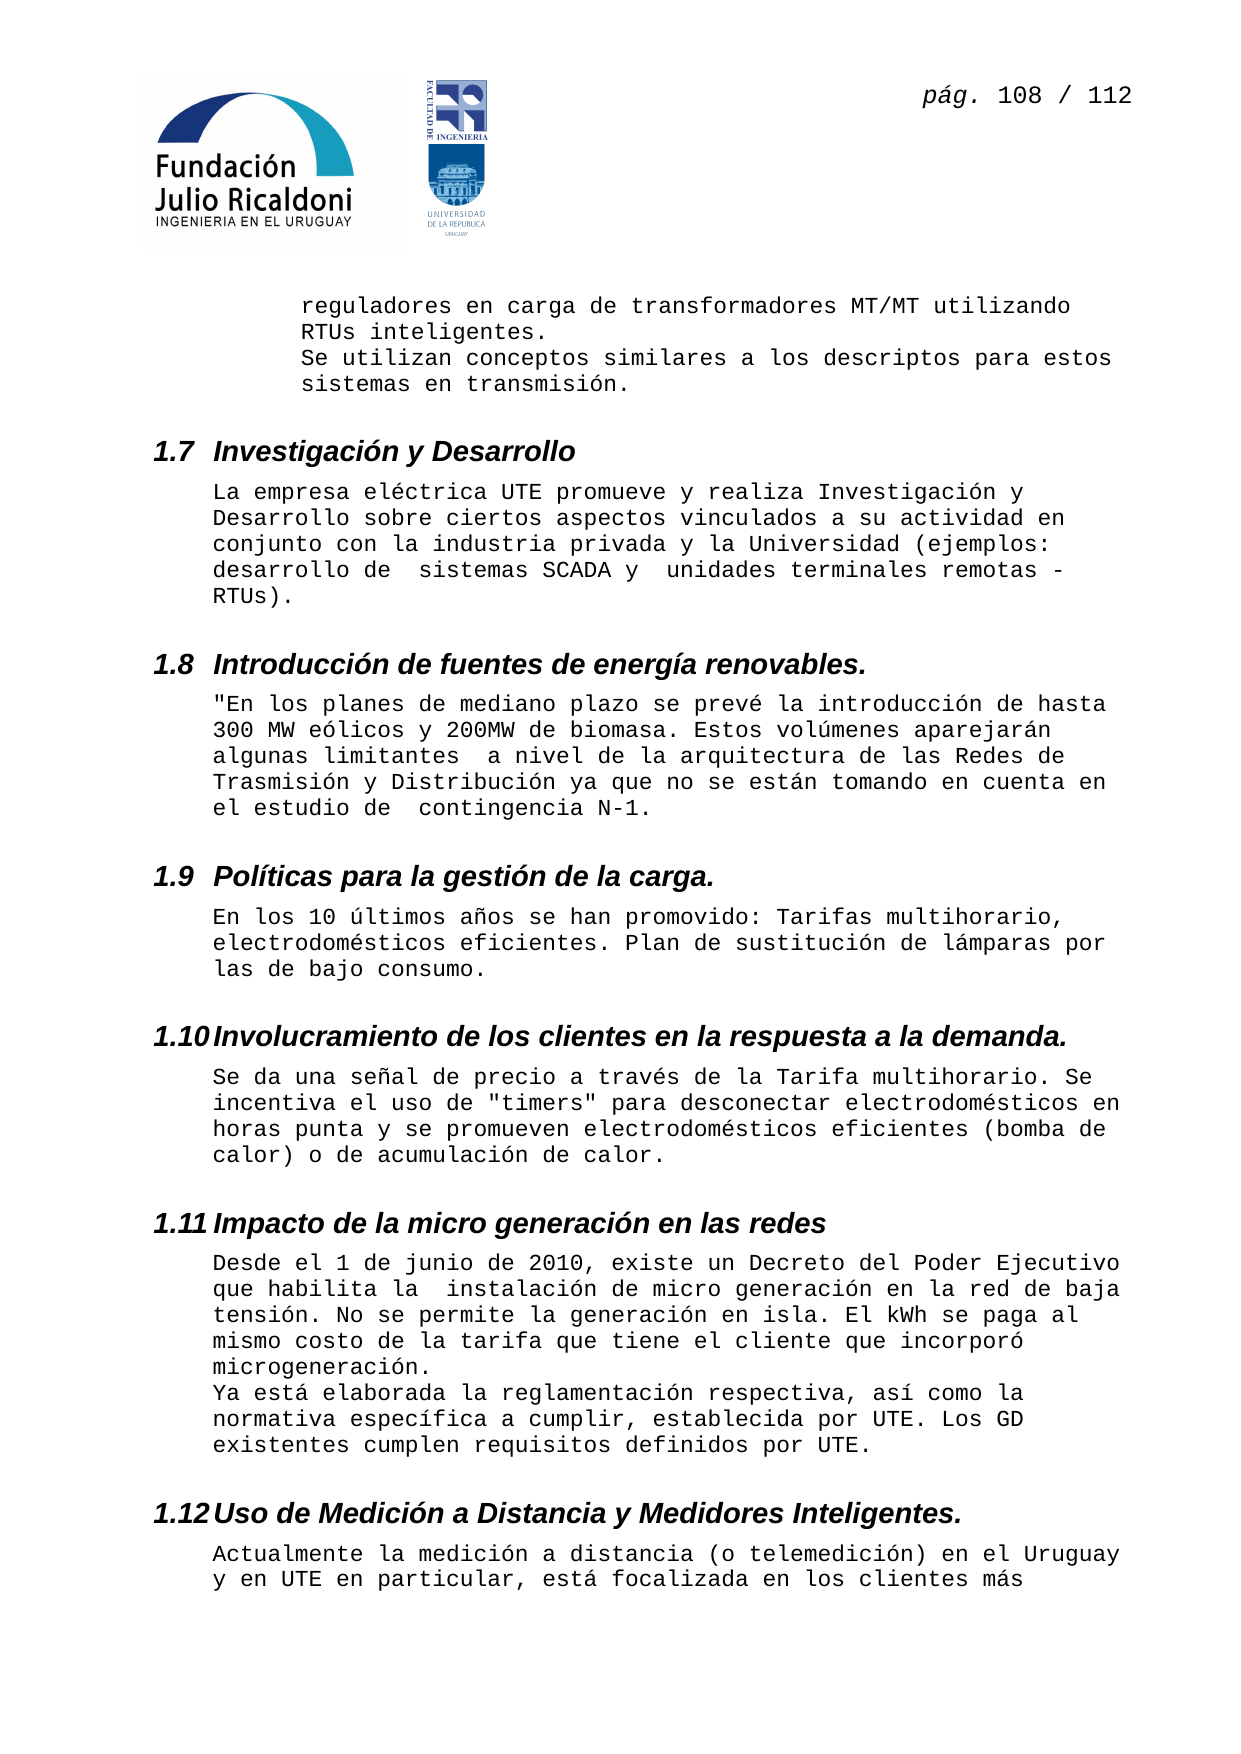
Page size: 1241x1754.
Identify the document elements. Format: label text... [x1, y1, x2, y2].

text Ya está elaborada la reglamentación respectiva, así como la normativa específica a cumplir, establecida por UTE. Los GD existentes cumplen requisitos definidos por UTE. [212, 1381, 1139, 1459]
subtitle Introducción de fuentes de energía renovables. [153, 647, 1139, 680]
subtitle Impacto de la micro generación en las redes [153, 1206, 1139, 1239]
subtitle Investigación y Desarrollo [153, 434, 1139, 468]
text reguladores en carga de transformadores MT/MT utilizando RTUs inteligentes. [301, 294, 1139, 346]
picture [427, 80, 488, 140]
text Desde el 1 de junio de 2010, existe un Decreto del Poder Ejecutivo que habilita la instalación de micro generación en la red de baja tensión. No se permite la generación en isla. El kWh se paga al mismo costo de la tarifa que tiene el cliente que incorporó microgeneración. [212, 1252, 1139, 1381]
subtitle Involucramiento de los clientes en la respuesta a la demanda. [153, 1019, 1139, 1053]
text Se da una señal de precio a través de la Tarifa multihorario. Se incentiva el uso de "timers" para desconectar electrodomésticos en horas punta y se promueven electrodomésticos eficientes (bomba de calor) o de acumulación de calor. [212, 1065, 1139, 1169]
text La empresa eléctrica UTE promueve y realiza Investigación y Desarrollo sobre ciertos aspectos vinculados a su actividad en conjunto con la industria privada y la Universidad (ejemplos: desarrollo de sistemas SCADA y unidades terminales remotas - RTUs). [212, 480, 1139, 610]
picture [428, 144, 485, 236]
text Actualmente la medición a distancia (o telemedición) en el Uruguay y en UTE en particular, está focalizada en los clientes más [212, 1542, 1139, 1594]
text Se utilizan conceptos similares a los descriptos para estos sistemas en transmisión. [301, 346, 1139, 398]
subtitle Políticas para la gestión de la carga. [153, 859, 1139, 893]
text En los 10 últimos años se han promovido: Tarifas multihorario, electrodomésticos eficientes. Plan de sustitución de lámparas por las de bajo consumo. [212, 905, 1139, 983]
subtitle Uso de Medición a Distancia y Medidores Inteligentes. [153, 1496, 1139, 1529]
text "En los planes de mediano plazo se prevé la introducción de hasta 300 MW eólicos y 200MW de biomasa. Estos volúmenes aparejarán algunas limitantes a nivel de la arquitectura de las Redes de Trasmisión y Distribución ya que no se están tomando en cuenta en el estudio de contingencia N-1. [212, 693, 1139, 822]
picture [139, 74, 407, 250]
